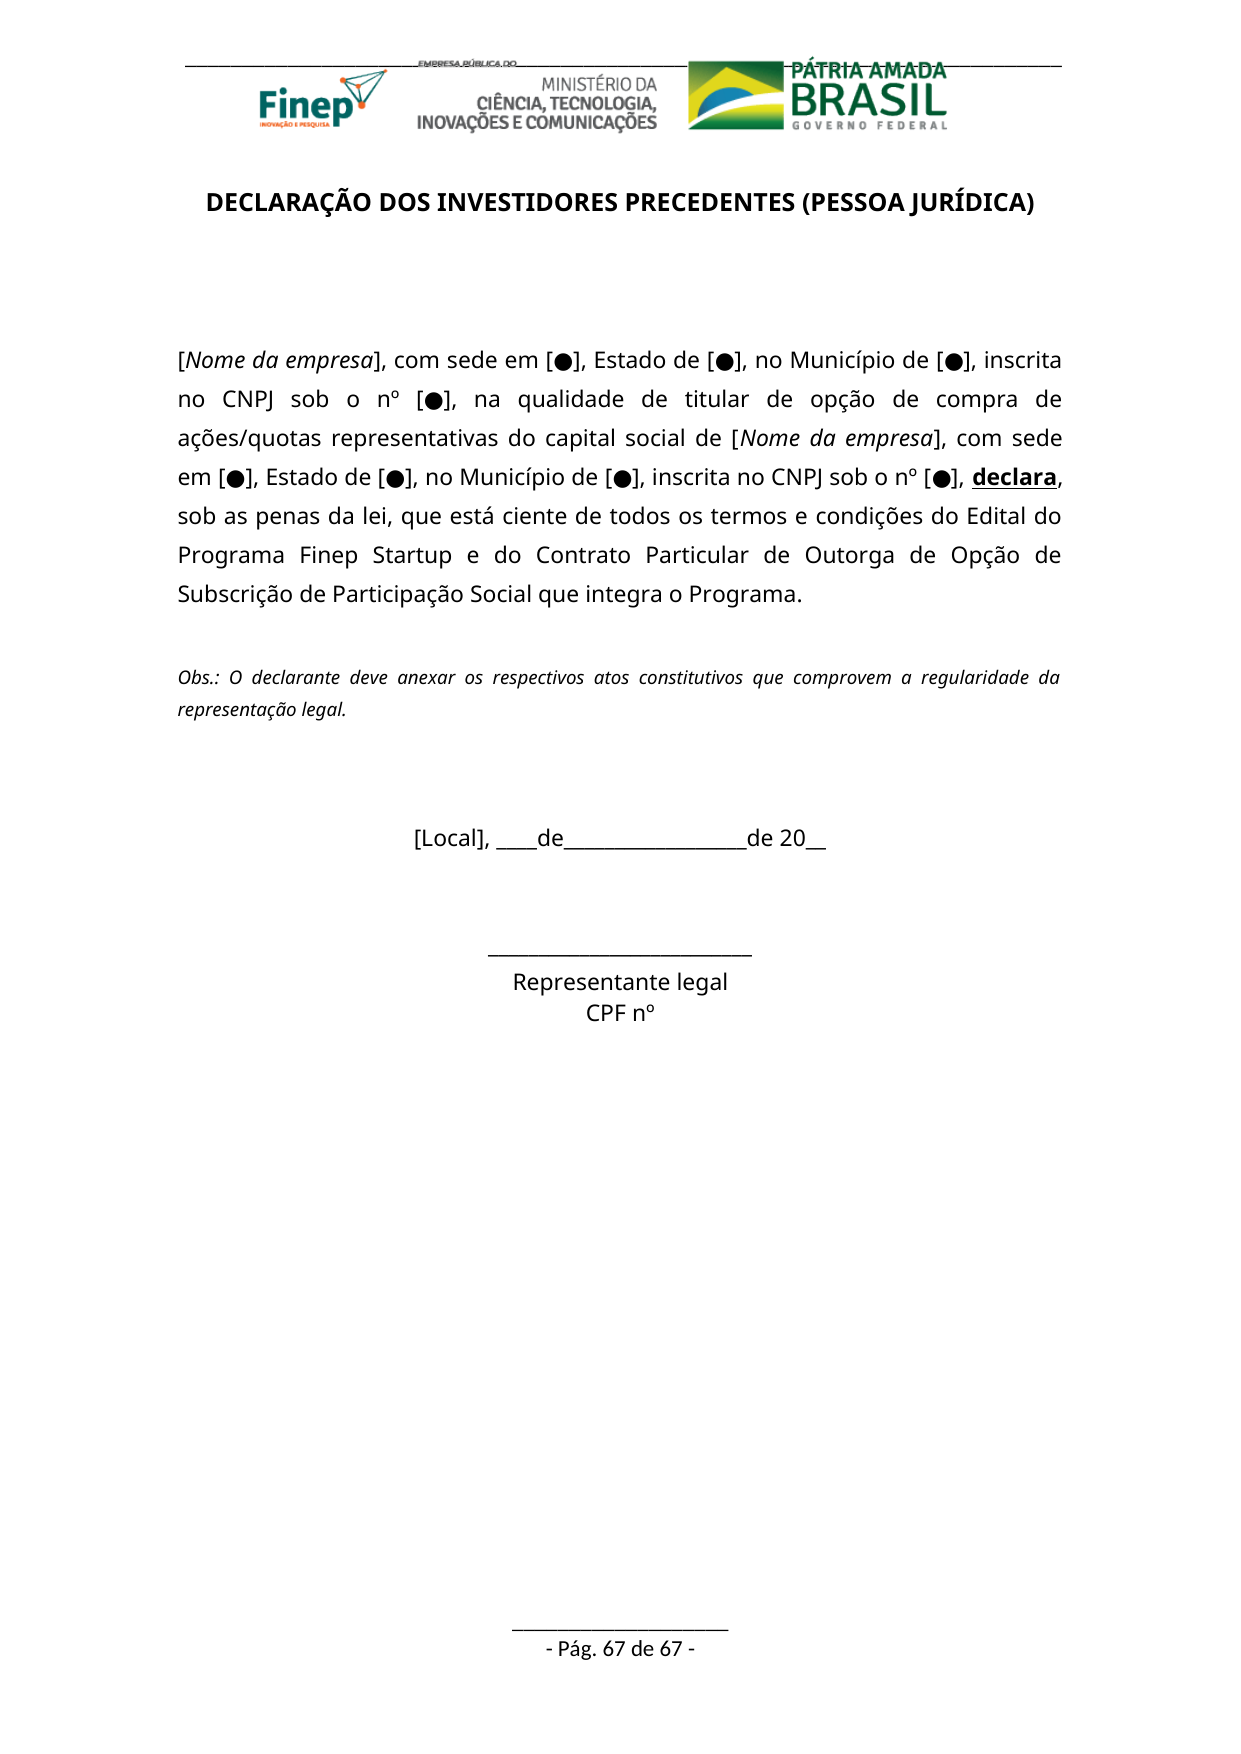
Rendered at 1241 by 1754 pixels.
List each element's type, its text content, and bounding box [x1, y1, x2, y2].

text CPF nº [177, 997, 1063, 1028]
text [Local], ____de__________________de 20__ [177, 822, 1063, 853]
text [Nome da empresa], com sede em [●], Estado de [●], no Município de [●], inscrita no CNPJ sob o nº [●], na qualidade de titular de opção de compra de ações/quotas representativas do capital social de [Nome da empresa], com sede em [●], Estado de [●], no Município de [●], inscrita no CNPJ sob o nº [●], declara, sob as penas da lei, que está ciente de todos os termos e condições do Edital do Programa Finep Startup e do Contrato Particular de Outorga de Opção de Subscrição de Participação Social que integra o Programa. [177, 344, 1063, 609]
text DECLARAÇÃO DOS INVESTIDORES PRECEDENTES (PESSOA JURÍDICA) [177, 142, 1063, 218]
text Representante legal [177, 965, 1063, 997]
text __________________________ [177, 929, 1063, 961]
text Obs.: O declarante deve anexar os respectivos atos constitutivos que comprovem a regularidade da representação legal. [177, 664, 1063, 722]
